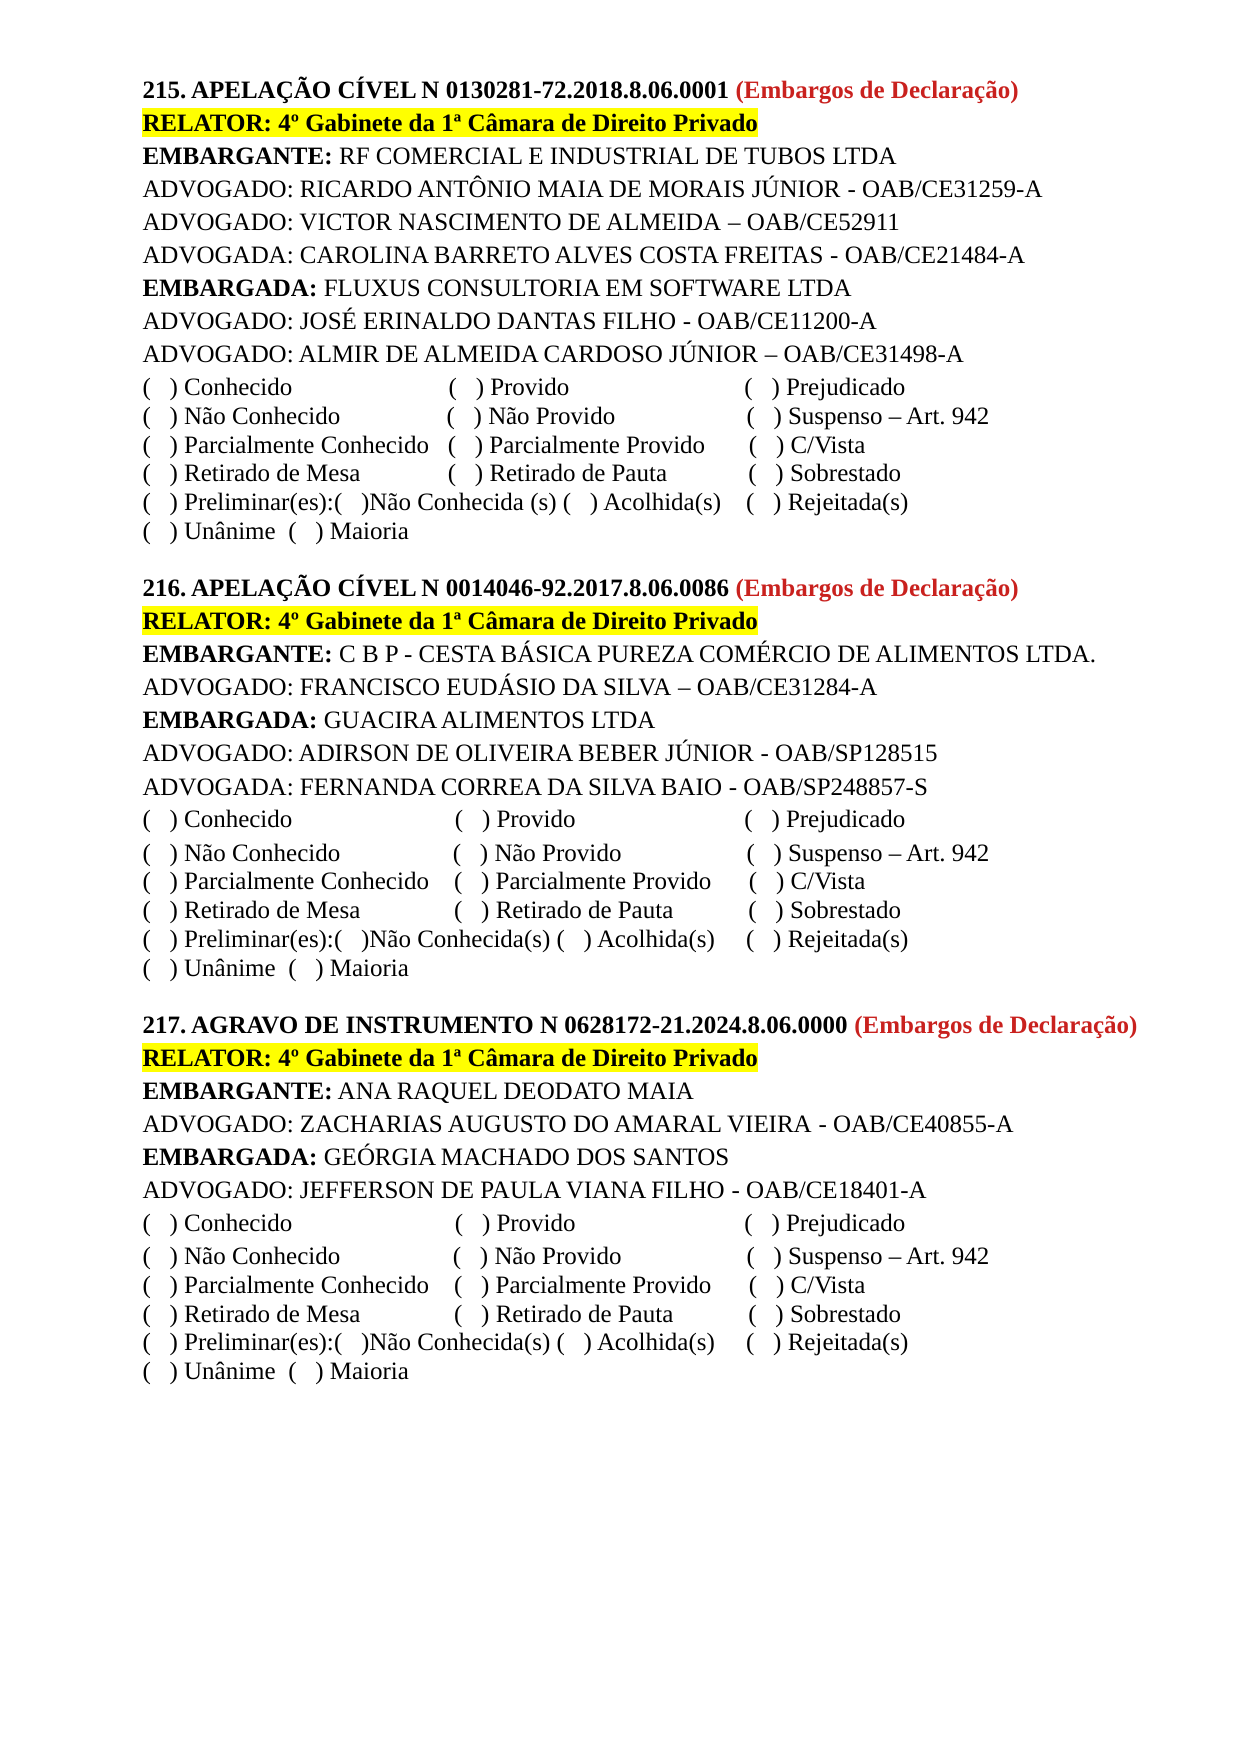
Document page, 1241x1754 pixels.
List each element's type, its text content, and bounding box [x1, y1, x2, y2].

text EMBARGADA: GUACIRA ALIMENTOS LTDA ADVOGADO: ADIRSON DE OLIVEIRA BEBER JÚNIOR - OAB/SP128515 ADVOGADA: FERNANDA CORREA DA SILVA BAIO - OAB/SP248857-S ( ) Conhecido ( ) Provido ( ) Prejudicado [142, 706, 1141, 833]
text 217. AGRAVO DE INSTRUMENTO N 0628172-21.2024.8.06.0000 (Embargos de Declaração) RELATOR: 4º Gabinete da 1ª Câmara de Direito Privado EMBARGANTE: ANA RAQUEL DEODATO MAIA ADVOGADO: ZACHARIAS AUGUSTO DO AMARAL VIEIRA - OAB/CE40855-A EMBARGADA: GEÓRGIA MACHADO DOS SANTOS ADVOGADO: JEFFERSON DE PAULA VIANA FILHO - OAB/CE18401-A ( ) Conhecido ( ) Provido ( ) Prejudicado [142, 1010, 1141, 1237]
text ( ) Não Conhecido ( ) Não Provido ( ) Suspenso – Art. 942 [142, 838, 1158, 866]
text 216. APELAÇÃO CÍVEL N 0014046-92.2017.8.06.0086 (Embargos de Declaração) RELATOR: 4º Gabinete da 1ª Câmara de Direito Privado EMBARGANTE: C B P - CESTA BÁSICA PUREZA COMÉRCIO DE ALIMENTOS LTDA. ADVOGADO: FRANCISCO EUDÁSIO DA SILVA – OAB/CE31284-A [142, 573, 1141, 701]
text ( ) Retirado de Mesa ( ) Retirado de Pauta ( ) Sobrestado [142, 1299, 1158, 1327]
text ( ) Preliminar(es):( )Não Conhecida (s) ( ) Acolhida(s) ( ) Rejeitada(s) [142, 487, 1158, 516]
text ( ) Não Conhecido ( ) Não Provido ( ) Suspenso – Art. 942 [142, 1241, 1158, 1270]
text ( ) Parcialmente Conhecido ( ) Parcialmente Provido ( ) C/Vista [142, 866, 1158, 895]
text ( ) Parcialmente Conhecido ( ) Parcialmente Provido ( ) C/Vista [142, 1270, 1158, 1299]
text ( ) Parcialmente Conhecido ( ) Parcialmente Provido ( ) C/Vista [142, 430, 1158, 458]
text ( ) Preliminar(es):( )Não Conhecida(s) ( ) Acolhida(s) ( ) Rejeitada(s) [142, 924, 1158, 953]
text ( ) Unânime ( ) Maioria [142, 1356, 1158, 1385]
text ( ) Não Conhecido ( ) Não Provido ( ) Suspenso – Art. 942 [142, 401, 1158, 430]
text ( ) Retirado de Mesa ( ) Retirado de Pauta ( ) Sobrestado [142, 458, 1158, 487]
text ( ) Unânime ( ) Maioria [142, 953, 1158, 981]
text 215. APELAÇÃO CÍVEL N 0130281-72.2018.8.06.0001 (Embargos de Declaração) RELATOR: 4º Gabinete da 1ª Câmara de Direito Privado EMBARGANTE: RF COMERCIAL E INDUSTRIAL DE TUBOS LTDA ADVOGADO: RICARDO ANTÔNIO MAIA DE MORAIS JÚNIOR - OAB/CE31259-A ADVOGADO: VICTOR NASCIMENTO DE ALMEIDA – OAB/CE52911 [142, 75, 1141, 236]
text ( ) Retirado de Mesa ( ) Retirado de Pauta ( ) Sobrestado [142, 895, 1158, 924]
text ADVOGADA: CAROLINA BARRETO ALVES COSTA FREITAS - OAB/CE21484-A EMBARGADA: FLUXUS CONSULTORIA EM SOFTWARE LTDA ADVOGADO: JOSÉ ERINALDO DANTAS FILHO - OAB/CE11200-A ADVOGADO: ALMIR DE ALMEIDA CARDOSO JÚNIOR – OAB/CE31498-A [142, 240, 1141, 368]
text ( ) Unânime ( ) Maioria [142, 516, 1158, 545]
text ( ) Preliminar(es):( )Não Conhecida(s) ( ) Acolhida(s) ( ) Rejeitada(s) [142, 1327, 1158, 1356]
text ( ) Conhecido ( ) Provido ( ) Prejudicado [142, 372, 1141, 401]
